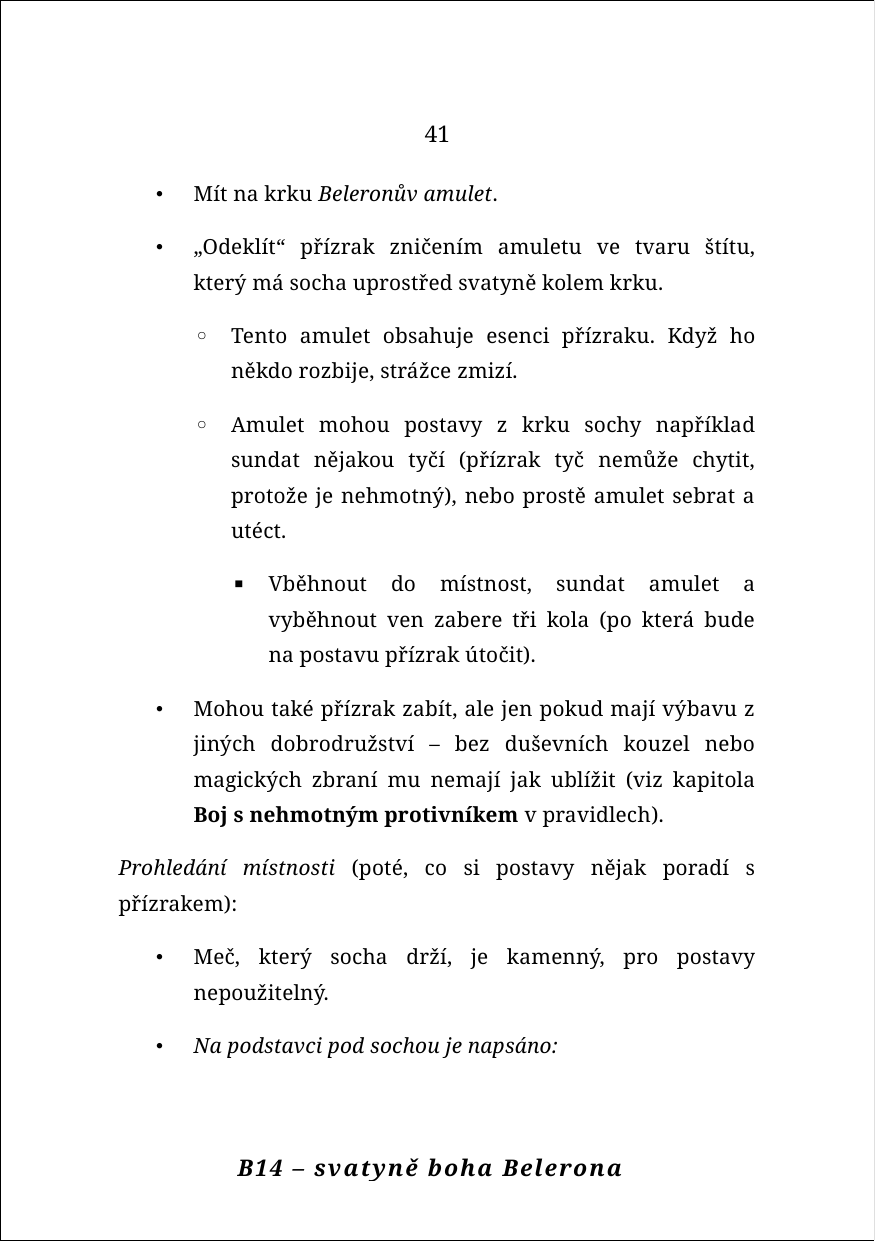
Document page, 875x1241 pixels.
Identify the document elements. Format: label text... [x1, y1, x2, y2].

list Mít na krku Beleronův amulet. [156, 179, 756, 207]
list Na podstavci pod sochou je napsáno: [156, 1031, 756, 1059]
list Mohou také přízrak zabít, ale jen pokud mají výbavu z jiných dobrodružství – bez duševních kouzel nebo magických zbraní mu nemají jak ublížit (viz kapitola Boj s nehmotným protivníkem v pravidlech). [156, 694, 756, 829]
list Vběhnout do místnost, sundat amulet a vyběhnout ven zabere tři kola (po která bude na postavu přízrak útočit). [231, 569, 756, 669]
text Prohledání místnosti (poté, co si postavy nějak poradí s přízrakem): [118, 853, 756, 917]
list Amulet mohou postavy z krku sochy například sundat nějakou tyčí (přízrak tyč nemůže chytit, protože je nehmotný), nebo prostě amulet sebrat a utéct. [193, 410, 756, 545]
list Meč, který socha drží, je kamenný, pro postavy nepoužitelný. [156, 942, 756, 1006]
list „Odeklít“ přízrak zničením amuletu ve tvaru štítu, který má socha uprostřed svatyně kolem krku. [156, 232, 756, 296]
list Tento amulet obsahuje esenci přízraku. Když ho někdo rozbije, strážce zmizí. [193, 321, 756, 385]
